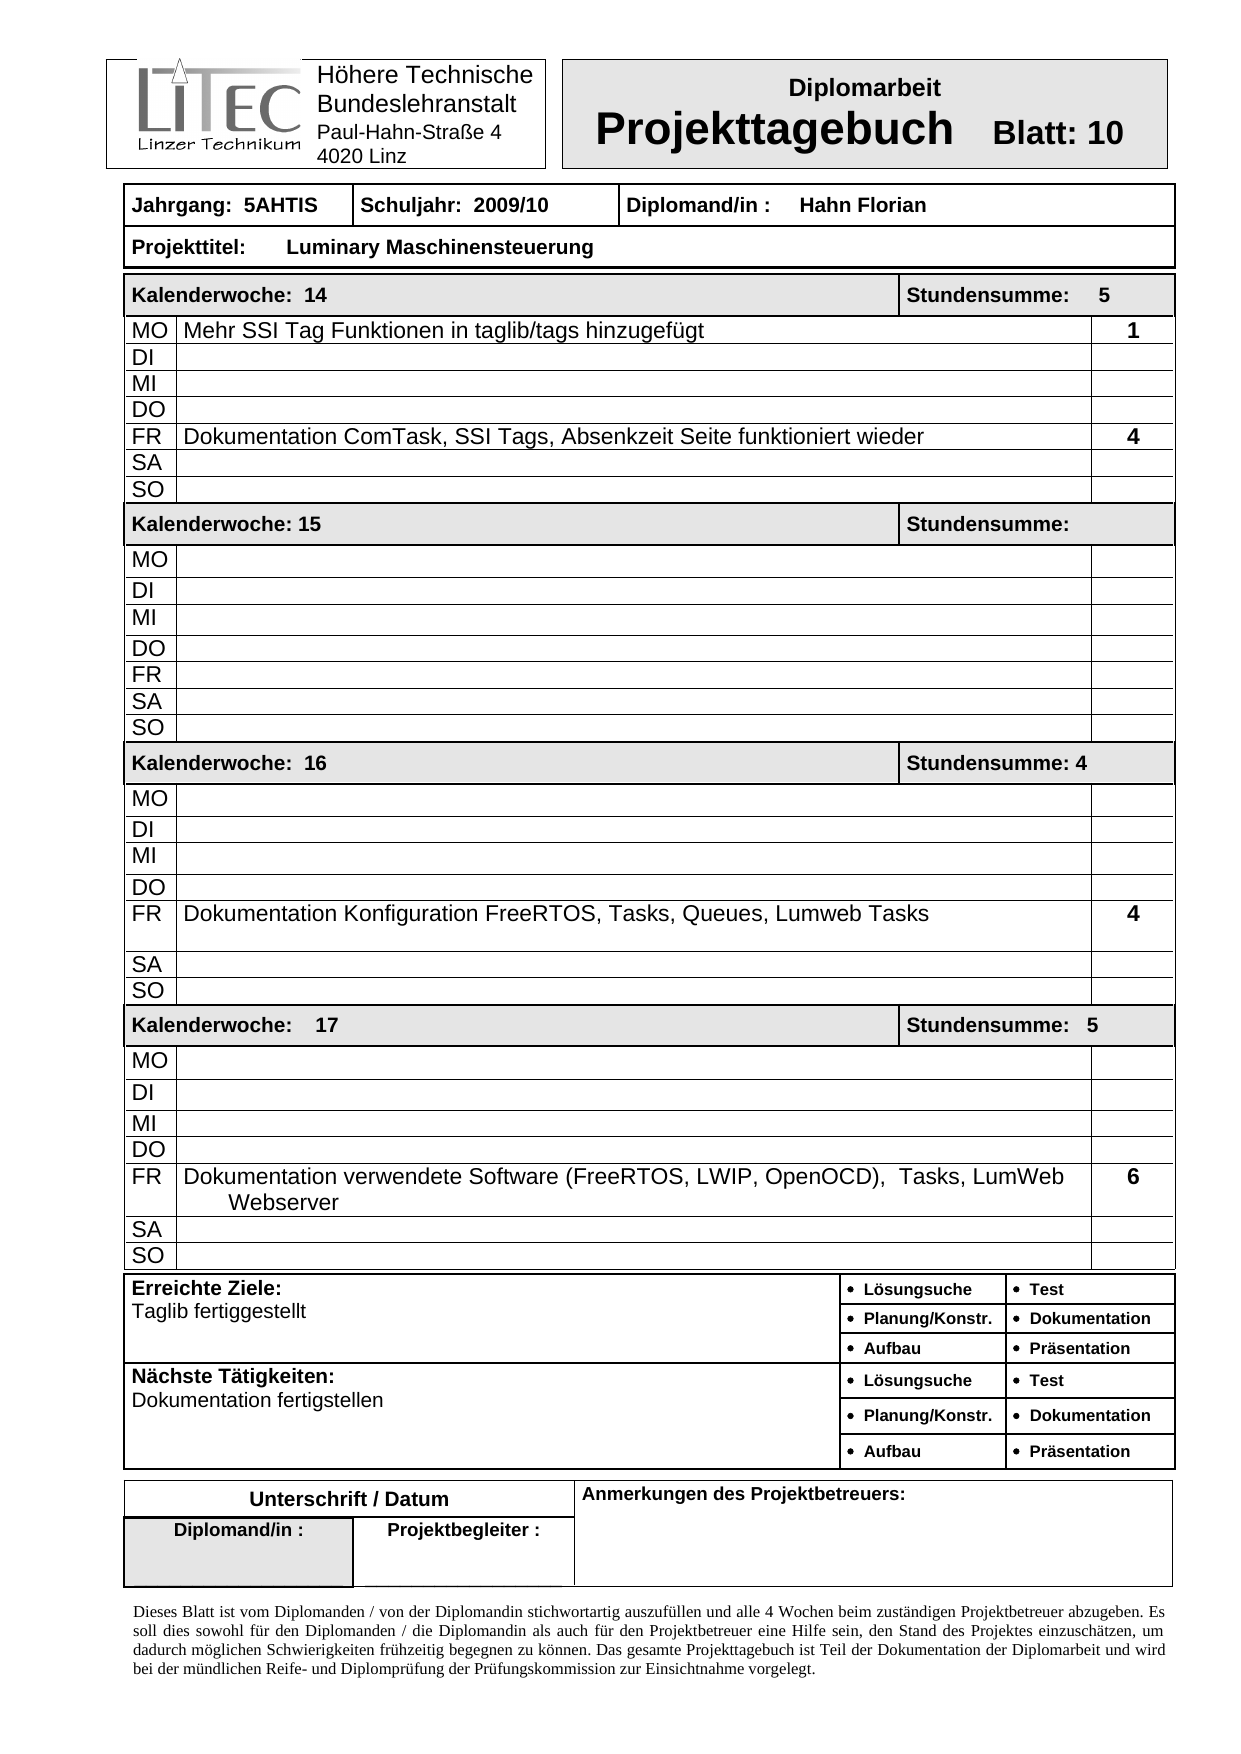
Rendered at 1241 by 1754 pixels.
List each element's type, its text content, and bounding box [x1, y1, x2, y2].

table_header Stundensumme: 5 [900, 275, 1174, 315]
table_header Kalenderwoche: 14 [125, 275, 898, 315]
table_cell [1092, 577, 1175, 603]
table_cell [177, 978, 1091, 1003]
table_cell SO [125, 1242, 176, 1268]
table_cell [177, 952, 1091, 977]
table_cell [1092, 635, 1175, 661]
table_cell  Test [1007, 1364, 1174, 1397]
table_cell [1092, 1136, 1175, 1163]
table_cell Projekttitel: Luminary Maschinensteuerung [125, 227, 1174, 266]
table_cell 1 [1092, 315, 1175, 343]
table_cell [177, 1137, 1091, 1163]
table_cell [1092, 842, 1175, 873]
table_cell Kalenderwoche: 15 [125, 502, 898, 544]
table_cell [1092, 1079, 1175, 1110]
table_header Jahrgang: 5AHTIS [125, 185, 352, 225]
table_cell [1092, 977, 1175, 1003]
table_cell MO [125, 1045, 176, 1078]
table_cell MO [125, 315, 176, 343]
table_cell Diplomand/in : __________________ [125, 1519, 352, 1586]
table_cell [1092, 1110, 1175, 1136]
table_cell [177, 397, 1091, 423]
table_cell [1092, 396, 1175, 423]
table_header Diplomand/in : Hahn Florian [620, 185, 1174, 225]
table_cell Nächste Tätigkeiten: Dokumentation fertigstellen [125, 1364, 839, 1468]
table_header Unterschrift / Datum [125, 1481, 574, 1516]
table_cell [177, 1047, 1091, 1078]
table_cell [1092, 343, 1175, 370]
table_cell  Dokumentation [1007, 1305, 1174, 1332]
table_cell [1092, 783, 1175, 816]
table_cell Dokumentation ComTask, SSI Tags, Absenkzeit Seite funktioniert wieder [177, 424, 1091, 449]
table_cell  Präsentation [1007, 1435, 1174, 1468]
table_cell [1092, 370, 1175, 396]
table_cell Mehr SSI Tag Funktionen in taglib/tags hinzugefügt [177, 317, 1091, 343]
table_cell SA [125, 951, 176, 977]
table_cell SO [125, 714, 176, 741]
table_cell [177, 371, 1091, 396]
table_cell SA [125, 1216, 176, 1242]
table_cell [177, 636, 1091, 661]
table_cell [1092, 874, 1175, 900]
table_cell Kalenderwoche: 16 [125, 741, 898, 782]
table_cell MO [125, 783, 176, 816]
table_cell [1092, 449, 1175, 476]
table_cell  Planung/Konstr. [841, 1399, 1005, 1433]
table_cell DO [125, 396, 176, 423]
table_cell MI [125, 604, 176, 635]
table_cell DI [125, 816, 176, 842]
table_cell MI [125, 1110, 176, 1136]
table_cell [1092, 714, 1175, 741]
table_cell [177, 450, 1091, 476]
table_cell 4 [1092, 900, 1175, 951]
table_cell  Aufbau [841, 1435, 1005, 1468]
table_cell DI [125, 1079, 176, 1110]
table_cell MI [125, 370, 176, 396]
table_cell  Aufbau [841, 1334, 1005, 1362]
table_cell Kalenderwoche: 17 [125, 1004, 898, 1045]
table_cell [1092, 688, 1175, 714]
table_cell DO [125, 874, 176, 900]
table_cell DO [125, 635, 176, 661]
table_cell MI [125, 842, 176, 873]
table_cell SO [125, 476, 176, 502]
table_cell [177, 843, 1091, 873]
table_header Erreichte Ziele: Taglib fertiggestellt [125, 1275, 839, 1362]
table_cell [177, 785, 1091, 816]
table_cell SO [125, 977, 176, 1003]
table_cell [1092, 661, 1175, 688]
table_cell 6 [1092, 1163, 1175, 1216]
table_cell [1092, 1242, 1175, 1268]
table_header Schuljahr: 2009/10 [354, 185, 618, 225]
table_cell [177, 605, 1091, 635]
table_cell [1092, 476, 1175, 502]
table_cell DI [125, 577, 176, 603]
table_cell FR [125, 661, 176, 688]
table_header  Lösungsuche [841, 1275, 1005, 1303]
table_cell DI [125, 343, 176, 370]
table_cell Projektbegleiter : _________________ [354, 1518, 574, 1586]
table_cell Stundensumme: 4 [900, 741, 1174, 782]
table_cell Dokumentation verwendete Software (FreeRTOS, LWIP, OpenOCD), Tasks, LumWeb Webserver [177, 1164, 1091, 1216]
table_cell [1092, 1045, 1175, 1078]
table_cell FR [125, 423, 176, 449]
table_cell [177, 1080, 1091, 1110]
table_cell [1092, 604, 1175, 635]
table_cell SA [125, 449, 176, 476]
table_cell FR [125, 1163, 176, 1216]
table_cell [177, 689, 1091, 714]
table_cell [177, 578, 1091, 603]
table_cell  Präsentation [1007, 1334, 1174, 1362]
table_cell [177, 546, 1091, 577]
table_cell [177, 817, 1091, 842]
table_cell [1092, 1216, 1175, 1242]
table_cell Stundensumme: 5 [900, 1004, 1174, 1045]
table_cell DO [125, 1136, 176, 1163]
table_cell [177, 477, 1091, 502]
table_header Anmerkungen des Projektbetreuers: [574, 1481, 1172, 1586]
table_cell [1092, 544, 1175, 577]
table_cell Stundensumme: [900, 502, 1174, 544]
table_cell  Planung/Konstr. [841, 1305, 1005, 1332]
table_cell SA [125, 688, 176, 714]
table_cell  Dokumentation [1007, 1399, 1174, 1433]
table_cell [177, 662, 1091, 688]
table_cell  Lösungsuche [841, 1364, 1005, 1397]
table_cell [177, 1243, 1091, 1268]
table_header  Test [1007, 1275, 1174, 1303]
table_cell FR [125, 900, 176, 951]
table_cell [177, 1217, 1091, 1242]
table_cell Dokumentation Konfiguration FreeRTOS, Tasks, Queues, Lumweb Tasks [177, 901, 1091, 951]
table_cell [1092, 816, 1175, 842]
table_cell MO [125, 544, 176, 577]
table_cell [1092, 951, 1175, 977]
table_cell [177, 715, 1091, 741]
table_cell [177, 875, 1091, 900]
table_cell [177, 344, 1091, 370]
table_cell [177, 1111, 1091, 1136]
table_cell 4 [1092, 423, 1175, 449]
